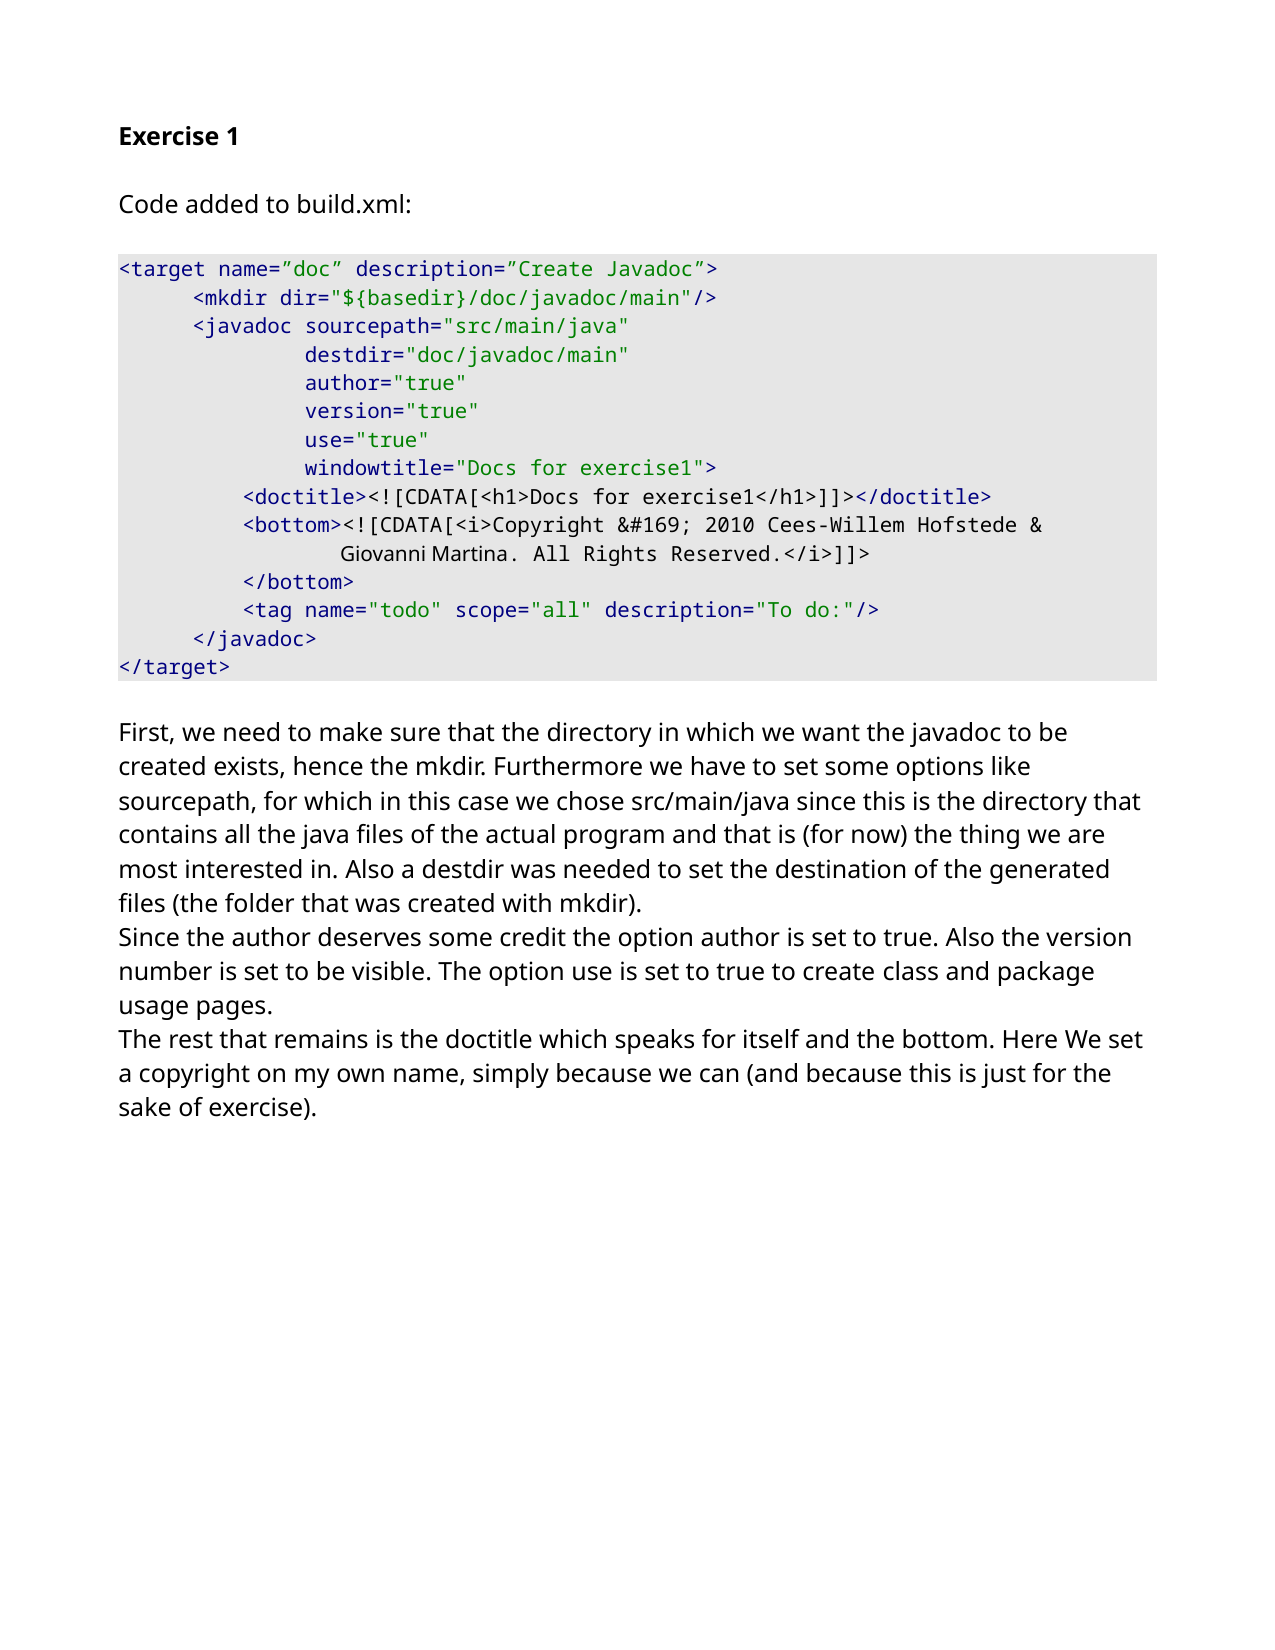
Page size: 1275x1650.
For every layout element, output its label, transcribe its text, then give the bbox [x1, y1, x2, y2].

text Code added to build.xml: [118, 186, 1157, 220]
text First, we need to make sure that the directory in which we want the javadoc to be created exists, hence the mkdir. Furthermore we have to set some options like sourcepath, for which in this case we chose src/main/java since this is the directory that contains all the java files of the actual program and that is (for now) the thing we are most interested in. Also a destdir was needed to set the destination of the generated files (the folder that was created with mkdir). [118, 715, 1157, 919]
text Since the author deserves some credit the option author is set to true. Also the version number is set to be visible. The option use is set to true to create class and package usage pages. [118, 919, 1157, 1022]
text <bottom><![CDATA[<i>Copyright &#169; 2010 Cees-Willem Hofstede & Giovanni Martina. All Rights Reserved.</i>]]> [118, 510, 1157, 567]
text use="true" [118, 425, 1157, 453]
text version="true" [118, 397, 1157, 425]
text windowtitle="Docs for exercise1"> [118, 453, 1157, 482]
text destdir="doc/javadoc/main" [118, 340, 1157, 368]
text author="true" [118, 368, 1157, 397]
text The rest that remains is the doctitle which speaks for itself and the bottom. Here We set a copyright on my own name, simply because we can (and because this is just for the sake of exercise). [118, 1022, 1157, 1124]
text <tag name="todo" scope="all" description="To do:"/> [118, 596, 1157, 624]
text Exercise 1 [118, 118, 1157, 152]
text </javadoc> [118, 624, 1157, 652]
text </target> [118, 652, 1157, 681]
text <doctitle><![CDATA[<h1>Docs for exercise1</h1>]]></doctitle> [118, 482, 1157, 510]
text <mkdir dir="${basedir}/doc/javadoc/main"/> [118, 283, 1157, 311]
text <javadoc sourcepath="src/main/java" [118, 311, 1157, 340]
text </bottom> [118, 567, 1157, 596]
text <target name=”doc” description=”Create Javadoc”> [118, 254, 1157, 283]
